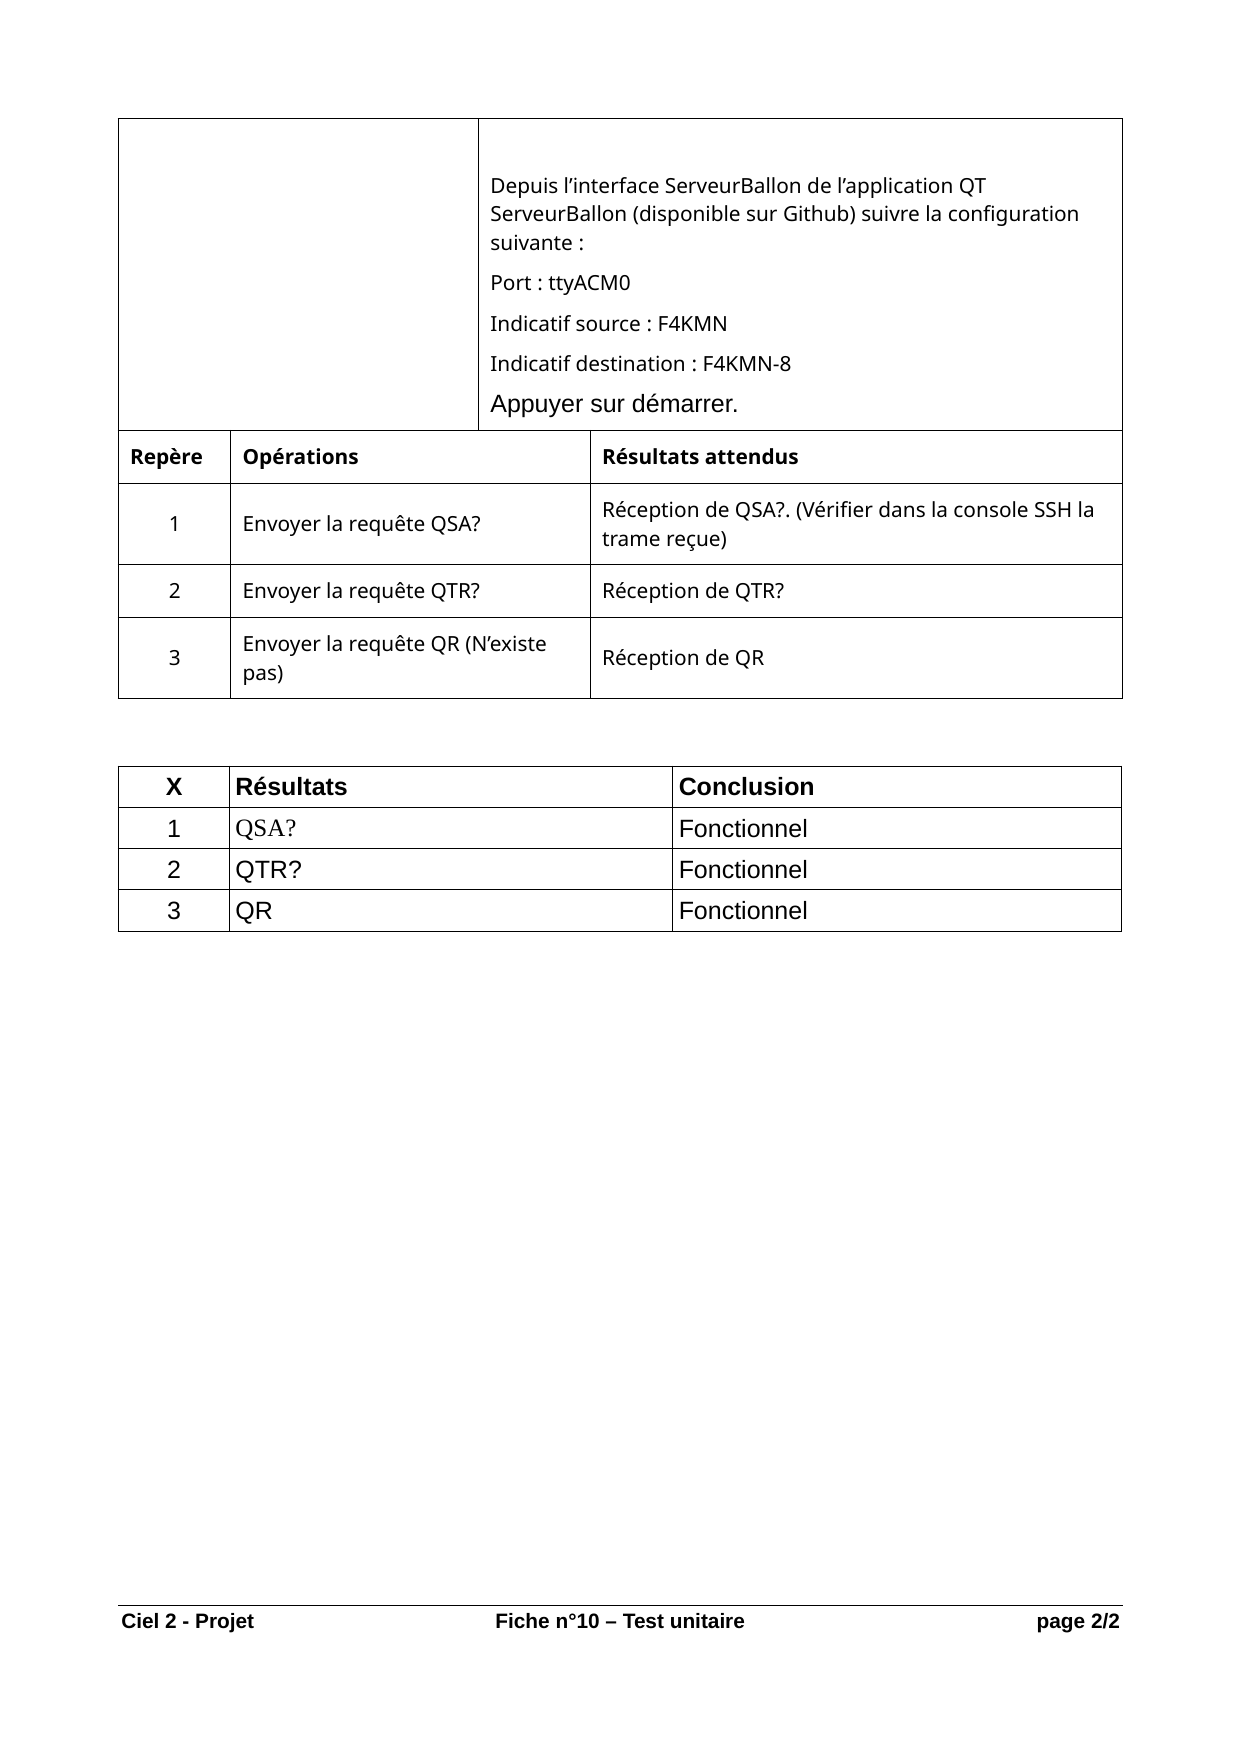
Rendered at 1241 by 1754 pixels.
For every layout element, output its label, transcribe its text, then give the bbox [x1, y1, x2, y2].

table_cell 2 [119, 565, 230, 617]
table_cell Réception de QSA?. (Vérifier dans la console SSH la trame reçue) [591, 484, 1122, 564]
table_cell Opérations [231, 431, 590, 482]
table_cell Fonctionnel [673, 849, 1121, 889]
table_cell Fonctionnel [673, 890, 1121, 931]
table_cell 2 [119, 849, 229, 889]
table_cell Repère [119, 431, 230, 482]
table_cell Résultats attendus [591, 431, 1122, 482]
table_cell 3 [119, 890, 229, 931]
table_cell Envoyer la requête QTR? [231, 565, 590, 617]
table_cell Envoyer la requête QSA? [231, 484, 590, 564]
table_cell QSA? [230, 808, 672, 848]
table_header Résultats [230, 767, 672, 807]
table_header Conclusion [673, 767, 1121, 807]
table_cell Fonctionnel [673, 808, 1121, 848]
table_cell Réception de QR [591, 618, 1122, 698]
table_cell Envoyer la requête QR (N’existe pas) [231, 618, 590, 698]
table_cell 1 [119, 484, 230, 564]
table_cell QR [230, 890, 672, 931]
table_cell Depuis l’interface ServeurBallon de l’application QT ServeurBallon (disponible sur Github) suivre la configuration suivante : Port : ttyACM0 Indicatif source : F4KMN Indicatif destination : F4KMN-8 Appuyer sur démarrer. [479, 119, 1122, 430]
table_cell QTR? [230, 849, 672, 889]
table_header X [119, 767, 229, 807]
table_cell 1 [119, 808, 229, 848]
table_cell Réception de QTR? [591, 565, 1122, 617]
table_cell [119, 119, 478, 430]
table_cell 3 [119, 618, 230, 698]
